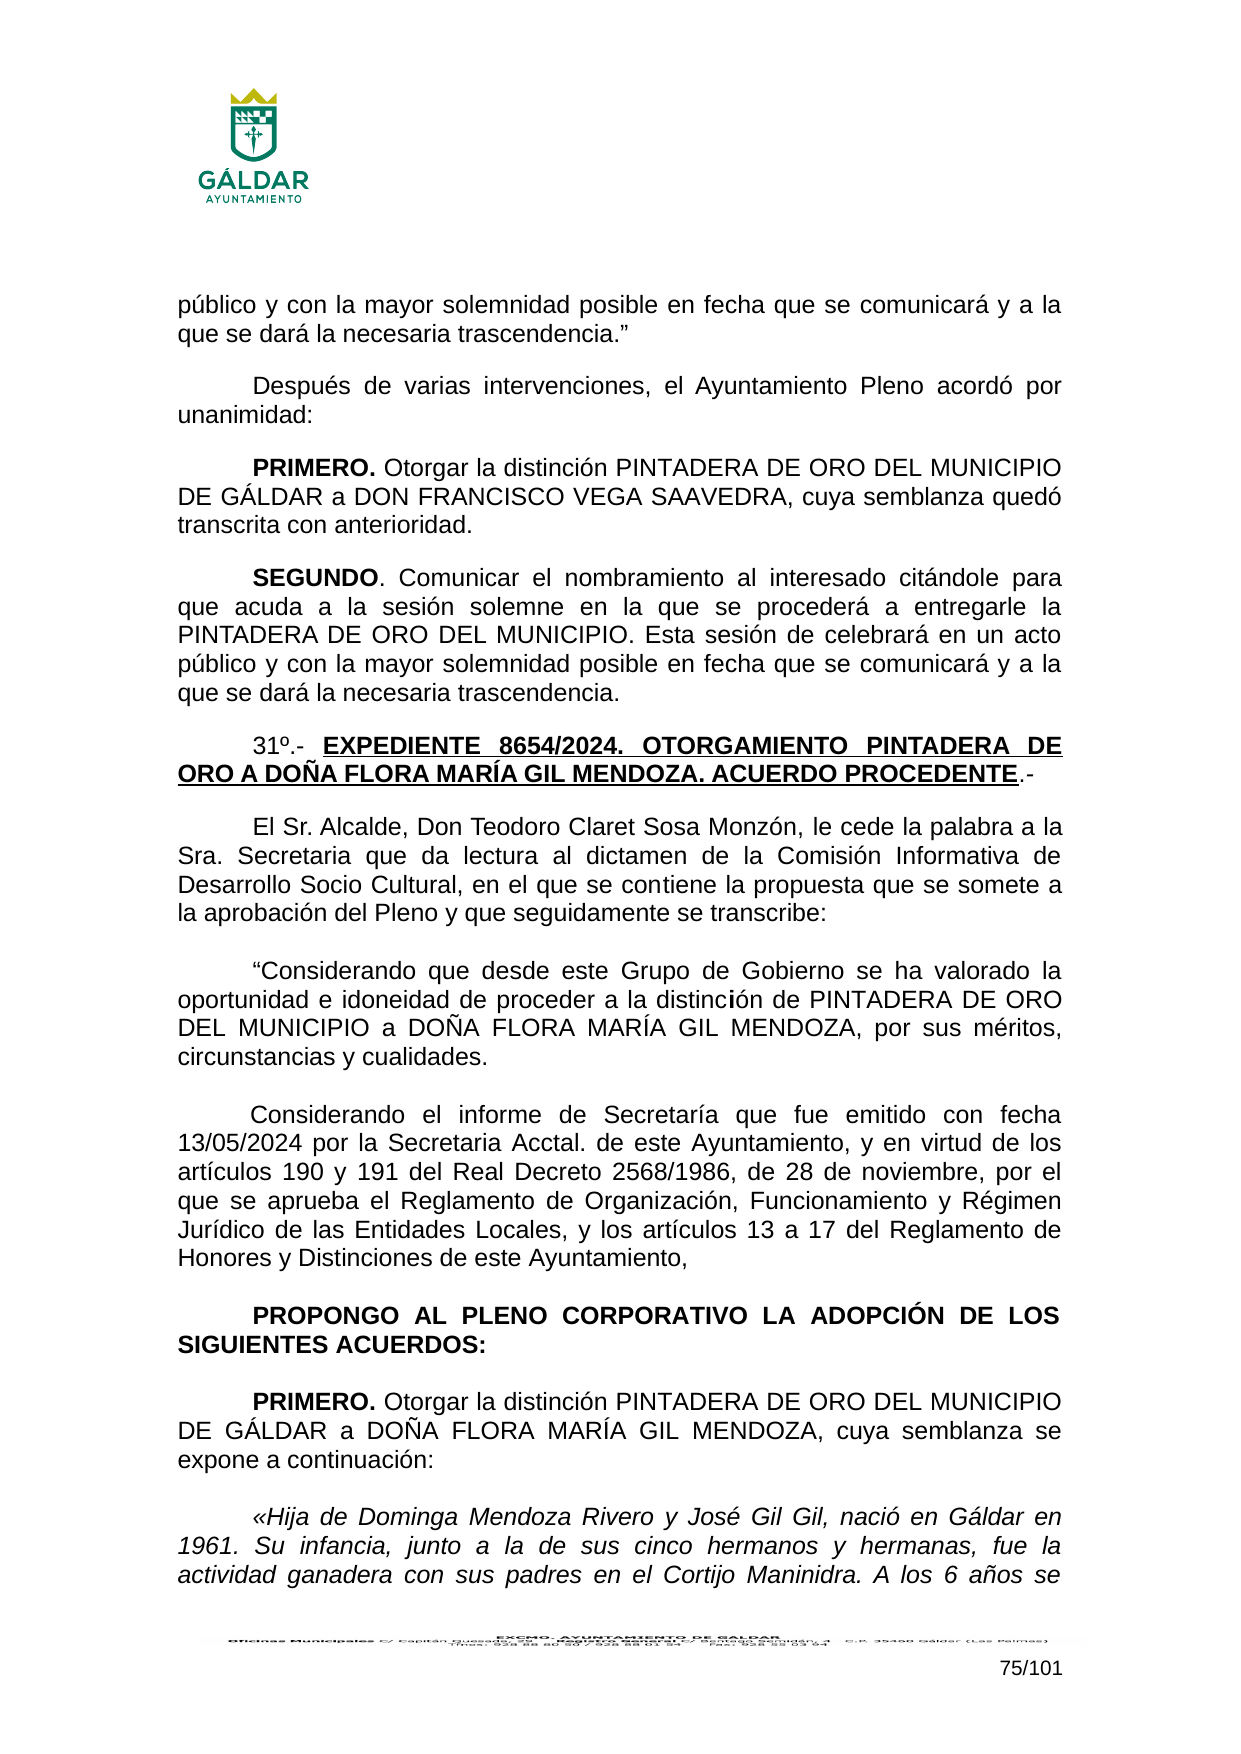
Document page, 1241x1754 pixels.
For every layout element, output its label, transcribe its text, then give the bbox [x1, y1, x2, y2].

text 31º.- EXPEDIENTE 8654/2024. OTORGAMIENTO PINTADERA DE ORO A DOÑA FLORA MARÍA GIL MENDOZA. ACUERDO PROCEDENTE.- [177, 731, 1063, 788]
text Considerando el informe de Secretaría que fue emitido con fecha 13/05/2024 por la Secretaria Acctal. de este Ayuntamiento, y en virtud de los artículos 190 y 191 del Real Decreto 2568/1986, de 28 de noviembre, por el que se aprueba el Reglamento de Organización, Funcionamiento y Régimen Jurídico de las Entidades Locales, y los artículos 13 a 17 del Reglamento de Honores y Distinciones de este Ayuntamiento, [177, 1100, 1063, 1272]
picture [228, 1636, 1059, 1646]
text Después de varias intervenciones, el Ayuntamiento Pleno acordó por unanimidad: [177, 371, 1063, 429]
text PROPONGO AL PLENO CORPORATIVO LA ADOPCIÓN DE LOS SIGUIENTES ACUERDOS: [177, 1301, 1060, 1358]
text “Considerando que desde este Grupo de Gobierno se ha valorado la oportunidad e idoneidad de proceder a la distinción de PINTADERA DE ORO DEL MUNICIPIO a DOÑA FLORA MARÍA GIL MENDOZA, por sus méritos, circunstancias y cualidades. [177, 956, 1063, 1071]
text SEGUNDO. Comunicar el nombramiento al interesado citándole para que acuda a la sesión solemne en la que se procederá a entregarle la PINTADERA DE ORO DEL MUNICIPIO. Esta sesión de celebrará en un acto público y con la mayor solemnidad posible en fecha que se comunicará y a la que se dará la necesaria trascendencia. [177, 563, 1063, 707]
text «Hija de Dominga Mendoza Rivero y José Gil Gil, nació en Gáldar en 1961. Su infancia, junto a la de sus cinco hermanos y hermanas, fue la actividad ganadera con sus padres en el Cortijo Maninidra. A los 6 años se [177, 1502, 1063, 1588]
text El Sr. Alcalde, Don Teodoro Claret Sosa Monzón, le cede la palabra a la Sra. Secretaria que da lectura al dictamen de la Comisión Informativa de Desarrollo Socio Cultural, en el que se contiene la propuesta que se somete a la aprobación del Pleno y que seguidamente se transcribe: [177, 812, 1063, 927]
text público y con la mayor solemnidad posible en fecha que se comunicará y a la que se dará la necesaria trascendencia.” [177, 290, 1063, 347]
text PRIMERO. Otorgar la distinción PINTADERA DE ORO DEL MUNICIPIO DE GÁLDAR a DON FRANCISCO VEGA SAAVEDRA, cuya semblanza quedó transcrita con anterioridad. [177, 453, 1063, 539]
picture [181, 73, 325, 217]
text PRIMERO. Otorgar la distinción PINTADERA DE ORO DEL MUNICIPIO DE GÁLDAR a DOÑA FLORA MARÍA GIL MENDOZA, cuya semblanza se expone a continuación: [177, 1387, 1063, 1473]
